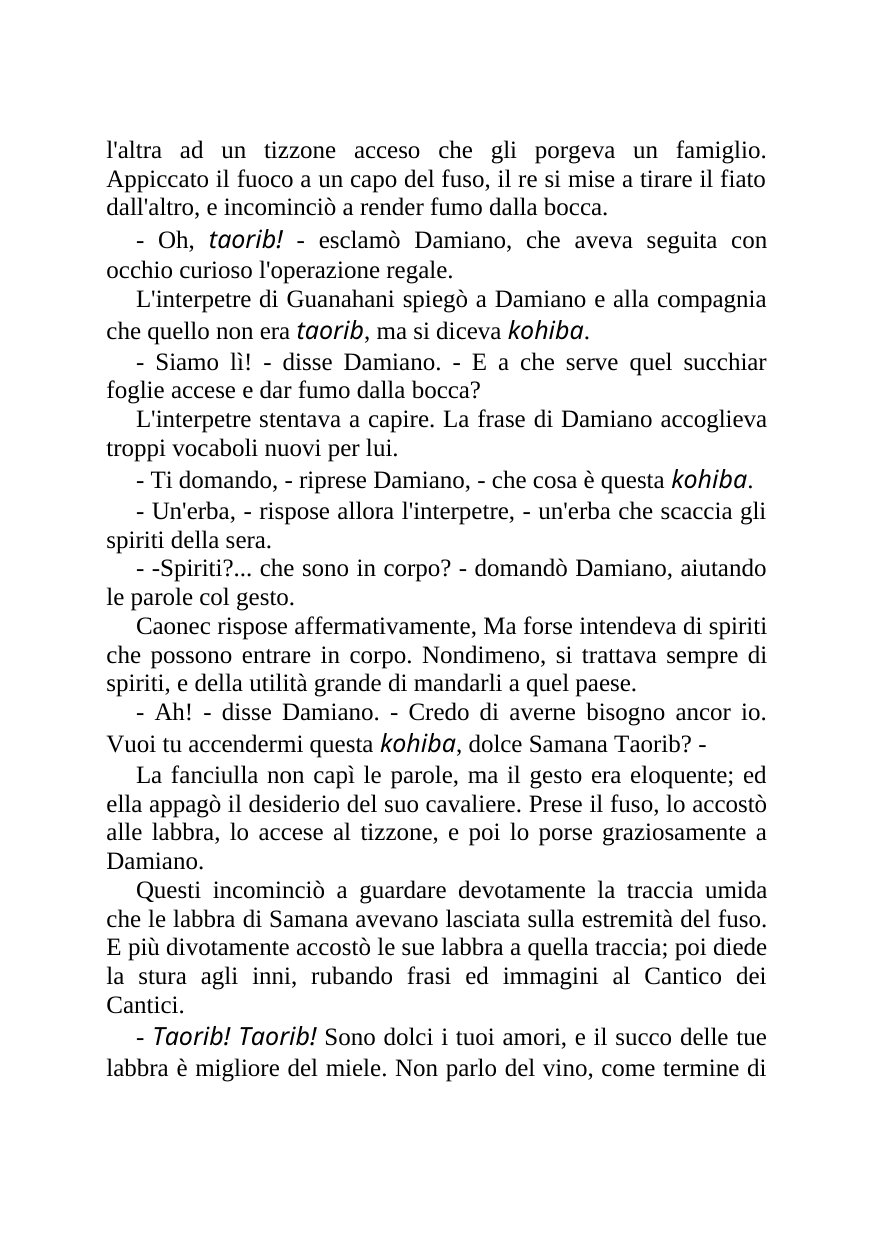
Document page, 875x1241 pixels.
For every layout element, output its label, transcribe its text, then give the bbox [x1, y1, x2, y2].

text Questi incominciò a guardare devotamente la traccia umida che le labbra di Samana avevano lasciata sulla estremità del fuso. E più divotamente accostò le sue labbra a quella traccia; poi diede la stura agli inni, rubando frasi ed immagini al Cantico dei Cantici. [106, 875, 768, 1019]
text - Ah! - disse Damiano. - Credo di averne bisogno ancor io. Vuoi tu accendermi questa kohiba, dolce Samana Taorib? - [106, 697, 768, 760]
text - Siamo lì! - disse Damiano. - E a che serve quel succhiar foglie accese e dar fumo dalla bocca? [106, 347, 768, 404]
text L'interpetre di Guanahani spiegò a Damiano e alla compagnia che quello non era taorib, ma si diceva kohiba. [106, 284, 768, 347]
text - Un'erba, - rispose allora l'interpetre, - un'erba che scaccia gli spiriti della sera. [106, 496, 768, 553]
text Caonec rispose affermativamente, Ma forse intendeva di spiriti che possono entrare in corpo. Nondimeno, si trattava sempre di spiriti, e della utilità grande di mandarli a quel paese. [106, 611, 768, 697]
text l'altra ad un tizzone acceso che gli porgeva un famiglio. Appiccato il fuoco a un capo del fuso, il re si mise a tirare il fiato dall'altro, e incominciò a render fumo dalla bocca. [106, 135, 768, 221]
text - -Spiriti?... che sono in corpo? - domandò Damiano, aiutando le parole col gesto. [106, 553, 768, 611]
text - Oh, taorib! - esclamò Damiano, che aveva seguita con occhio curioso l'operazione regale. [106, 221, 768, 284]
text La fanciulla non capì le parole, ma il gesto era eloquente; ed ella appagò il desiderio del suo cavaliere. Prese il fuso, lo accostò alle labbra, lo accese al tizzone, e poi lo porse graziosamente a Damiano. [106, 760, 768, 875]
text L'interpetre stentava a capire. La frase di Damiano accoglieva troppi vocaboli nuovi per lui. [106, 404, 768, 462]
text - Ti domando, - riprese Damiano, - che cosa è questa kohiba. [106, 462, 768, 496]
text - Taorib! Taorib! Sono dolci i tuoi amori, e il succo delle tue labbra è migliore del miele. Non parlo del vino, come termine di [106, 1019, 768, 1082]
